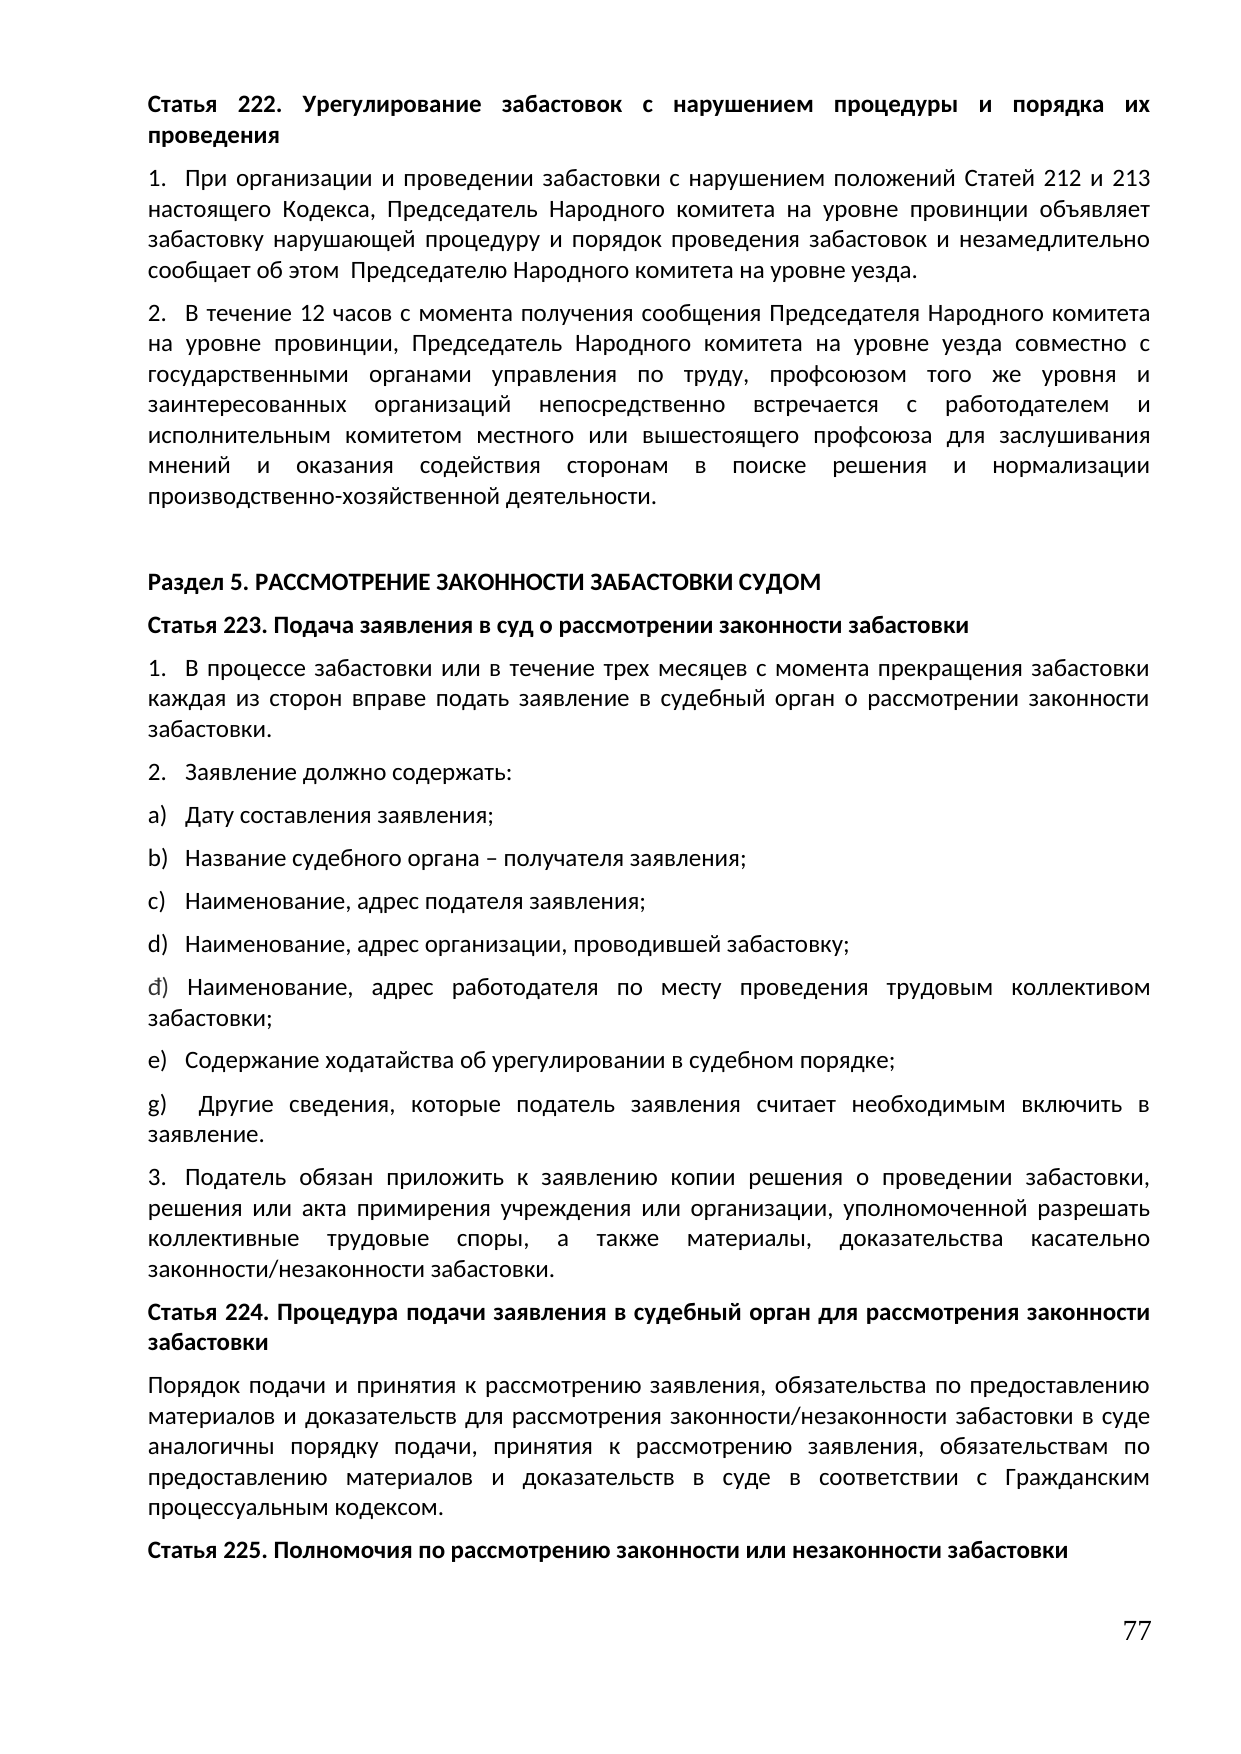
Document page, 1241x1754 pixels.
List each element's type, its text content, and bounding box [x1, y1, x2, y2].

text Раздел 5. РАССМОТРЕНИЕ ЗАКОННОСТИ ЗАБАСТОВКИ СУДОМ [148, 566, 1152, 596]
text Статья 223. Подача заявления в суд о рассмотрении законности забастовки [148, 609, 1152, 639]
text Статья 224. Процедура подачи заявления в судебный орган для рассмотрения законности забастовки [148, 1296, 1152, 1357]
list В процессе забастовки или в течение трех месяцев с момента прекращения забастовки каждая из сторон вправе подать заявление в судебный орган о рассмотрении законности забастовки. [148, 652, 1152, 743]
list Дату составления заявления; [148, 799, 1152, 829]
list В течение 12 часов с момента получения сообщения Председателя Народного комитета на уровне провинции, Председатель Народного комитета на уровне уезда совместно с государственными органами управления по труду, профсоюзом того же уровня и заинтересованных организаций непосредственно встречается с работодателем и исполнительным комитетом местного или вышестоящего профсоюза для заслушивания мнений и оказания содействия сторонам в поиске решения и нормализации производственно-хозяйственной деятельности. [148, 297, 1152, 510]
list Заявление должно содержать: [148, 756, 1152, 787]
list Название судебного органа – получателя заявления; [148, 842, 1152, 873]
list Податель обязан приложить к заявлению копии решения о проведении забастовки, решения или акта примирения учреждения или организации, уполномоченной разрешать коллективные трудовые споры, а также материалы, доказательства касательно законности/незаконности забастовки. [148, 1161, 1152, 1283]
text Статья 222. Урегулирование забастовок с нарушением процедуры и порядка их проведения [148, 89, 1152, 150]
text Статья 225. Полномочия по рассмотрению законности или незаконности забастовки [148, 1534, 1152, 1565]
list đ) Наименование, адрес работодателя по месту проведения трудовым коллективом забастовки; [148, 971, 1152, 1032]
text g) Другие сведения, которые податель заявления считает необходимым включить в заявление. [148, 1088, 1152, 1149]
list Наименование, адрес организации, проводившей забастовку; [148, 928, 1152, 959]
list Содержание ходатайства об урегулировании в судебном порядке; [148, 1045, 1152, 1075]
list Наименование, адрес подателя заявления; [148, 885, 1152, 916]
list При организации и проведении забастовки с нарушением положений Статей 212 и 213 настоящего Кодекса, Председатель Народного комитета на уровне провинции объявляет забастовку нарушающей процедуру и порядок проведения забастовок и незамедлительно сообщает об этом Председателю Народного комитета на уровне уезда. [148, 162, 1152, 284]
text Порядок подачи и принятия к рассмотрению заявления, обязательства по предоставлению материалов и доказательств для рассмотрения законности/незаконности забастовки в суде аналогичны порядку подачи, принятия к рассмотрению заявления, обязательствам по предоставлению материалов и доказательств в суде в соответствии с Гражданским процессуальным кодексом. [148, 1369, 1152, 1522]
